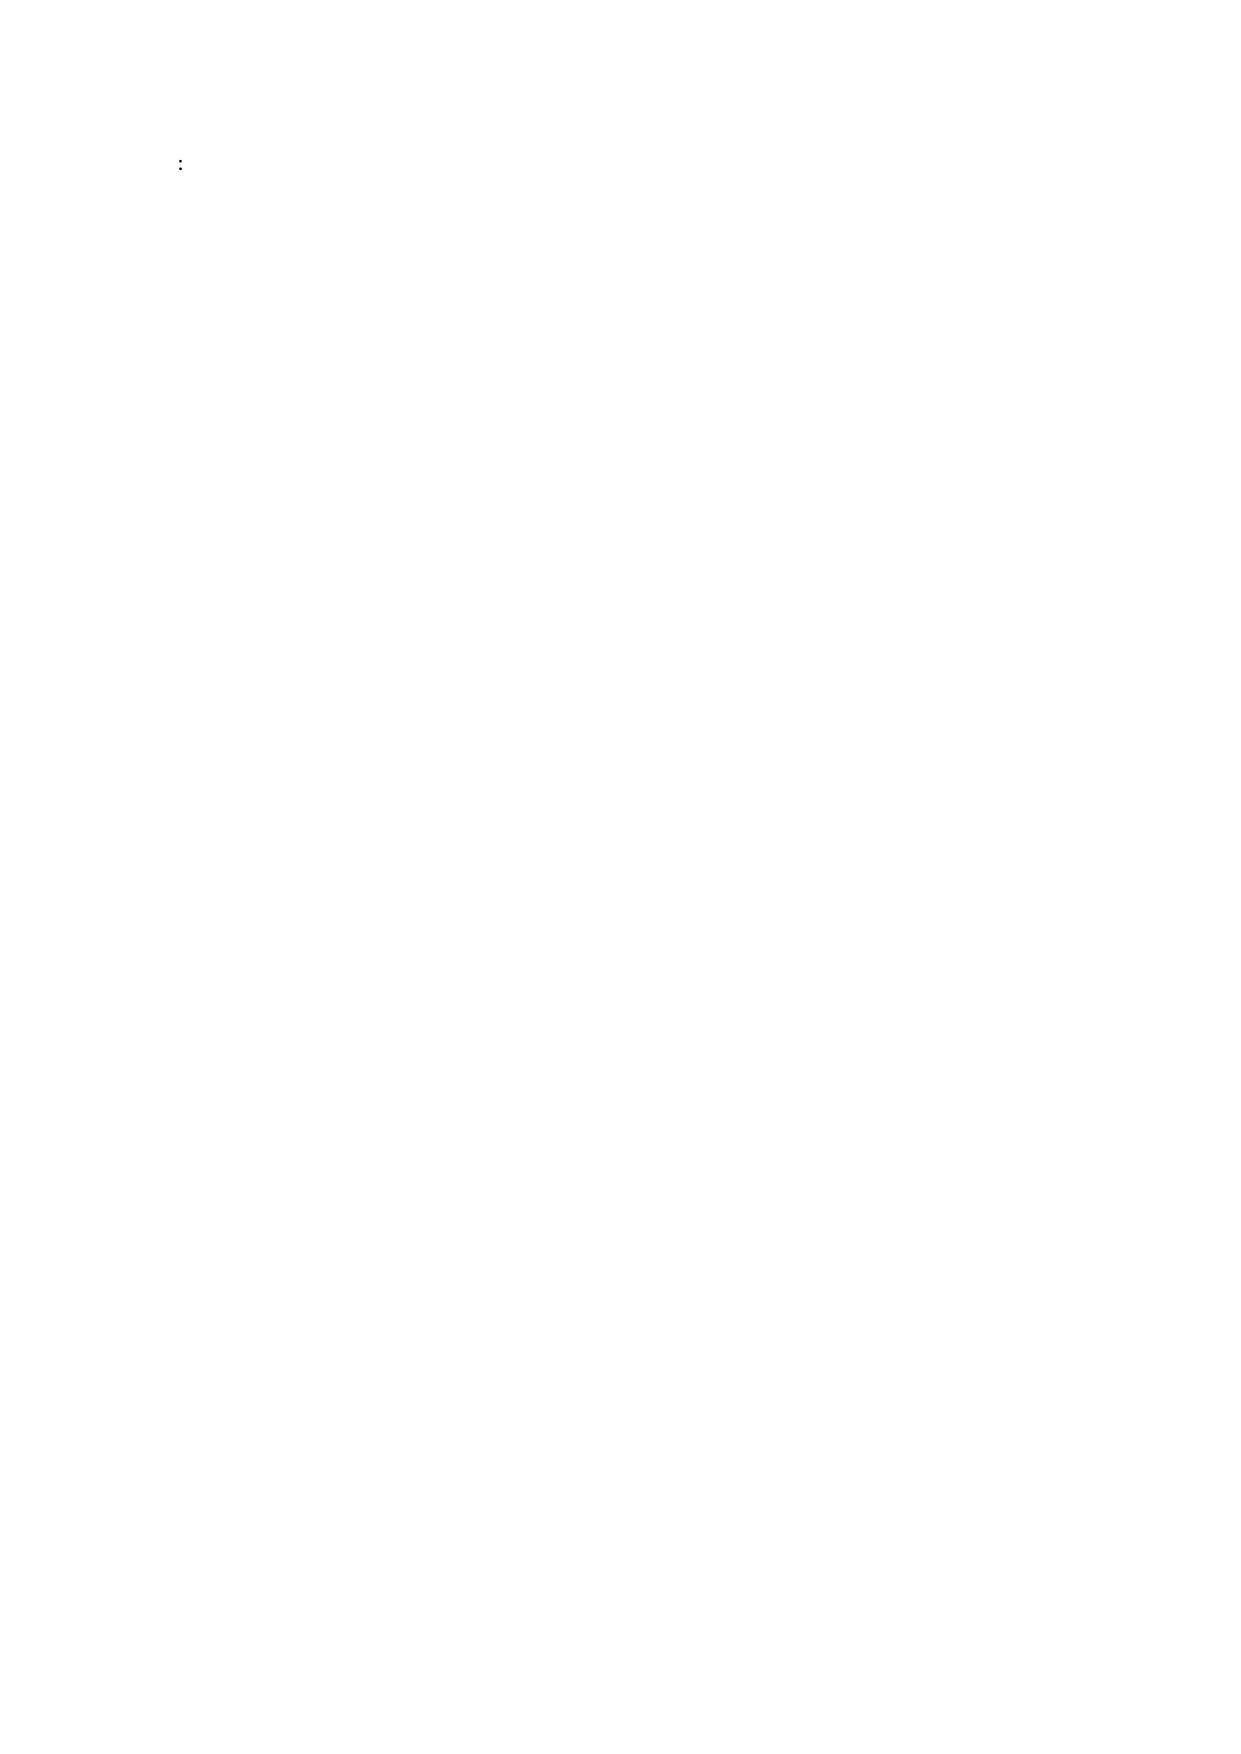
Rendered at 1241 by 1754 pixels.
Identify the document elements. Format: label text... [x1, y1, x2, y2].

text : [177, 148, 1063, 176]
